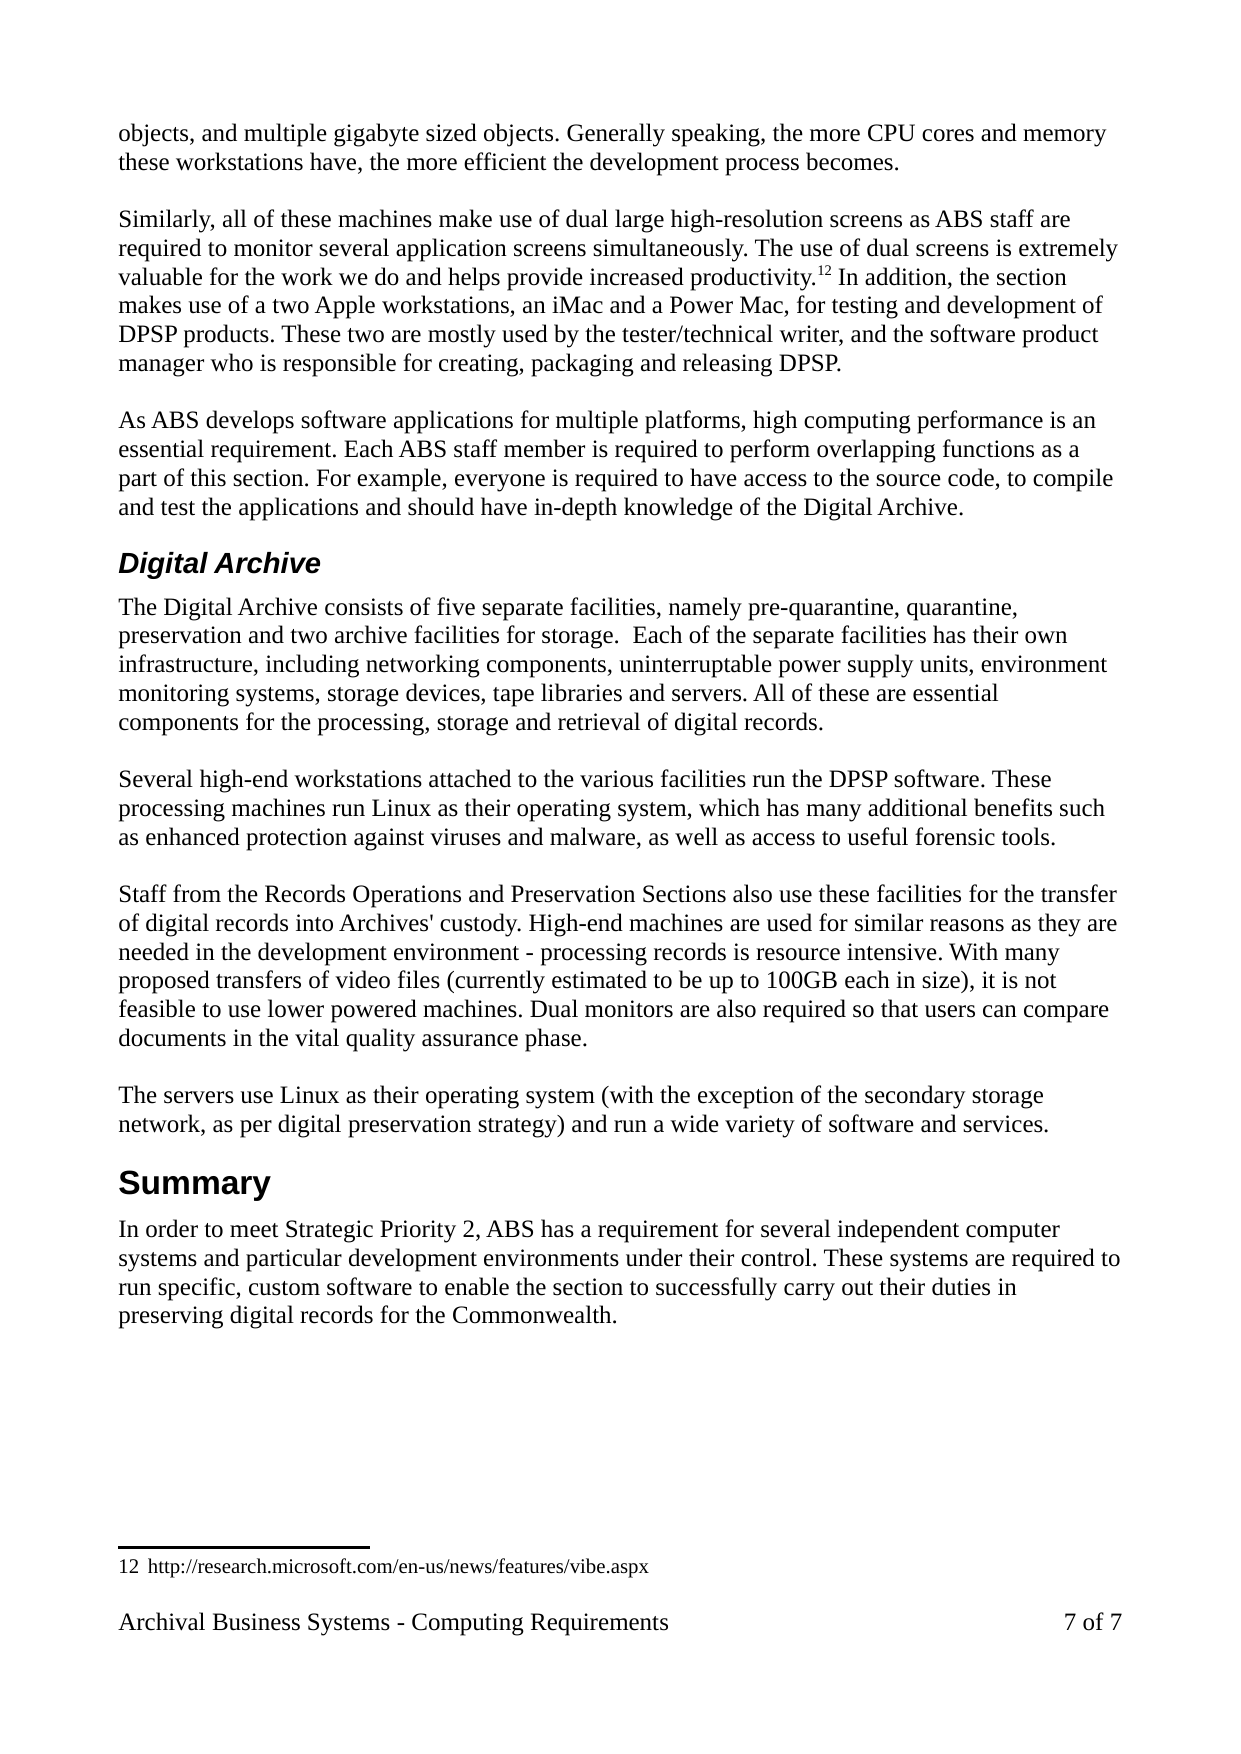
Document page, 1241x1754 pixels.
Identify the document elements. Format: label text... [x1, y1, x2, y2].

text As ABS develops software applications for multiple platforms, high computing performance is an essential requirement. Each ABS staff member is required to perform overlapping functions as a part of this section. For example, everyone is required to have access to the source code, to compile and test the applications and should have in-depth knowledge of the Digital Archive. [118, 406, 1122, 521]
text In order to meet Strategic Priority 2, ABS has a requirement for several independent computer systems and particular development environments under their control. These systems are required to run specific, custom software to enable the section to successfully carry out their duties in preserving digital records for the Commonwealth. [118, 1214, 1122, 1329]
text The servers use Linux as their operating system (with the exception of the secondary storage network, as per digital preservation strategy) and run a wide variety of software and services. [118, 1080, 1122, 1138]
text Staff from the Records Operations and Preservation Sections also use these facilities for the transfer of digital records into Archives' custody. High-end machines are used for similar reasons as they are needed in the development environment - processing records is resource intensive. With many proposed transfers of video files (currently estimated to be up to 100GB each in size), it is not feasible to use lower powered machines. Dual monitors are also required so that users can compare documents in the vital quality assurance phase. [118, 879, 1122, 1052]
text http://research.microsoft.com/en-us/news/features/vibe.aspx [118, 1553, 1122, 1578]
subtitle Digital Archive [118, 546, 1122, 579]
text Several high-end workstations attached to the various facilities run the DPSP software. These processing machines run Linux as their operating system, which has many additional benefits such as enhanced protection against viruses and malware, as well as access to useful forensic tools. [118, 764, 1122, 850]
text The Digital Archive consists of five separate facilities, namely pre-quarantine, quarantine, preservation and two archive facilities for storage. Each of the separate facilities has their own infrastructure, including networking components, uninterruptable power supply units, environment monitoring systems, storage devices, tape libraries and servers. All of these are essential components for the processing, storage and retrieval of digital records. [118, 592, 1122, 735]
text objects, and multiple gigabyte sized objects. Generally speaking, the more CPU cores and memory these workstations have, the more efficient the development process becomes. [118, 118, 1122, 176]
subtitle Summary [118, 1163, 1122, 1202]
text Similarly, all of these machines make use of dual large high-resolution screens as ABS staff are required to monitor several application screens simultaneously. The use of dual screens is extremely valuable for the work we do and helps provide increased productivity. In addition, the section makes use of a two Apple workstations, an iMac and a Power Mac, for testing and development of DPSP products. These two are mostly used by the tester/technical writer, and the software product manager who is responsible for creating, packaging and releasing DPSP. [118, 204, 1122, 377]
